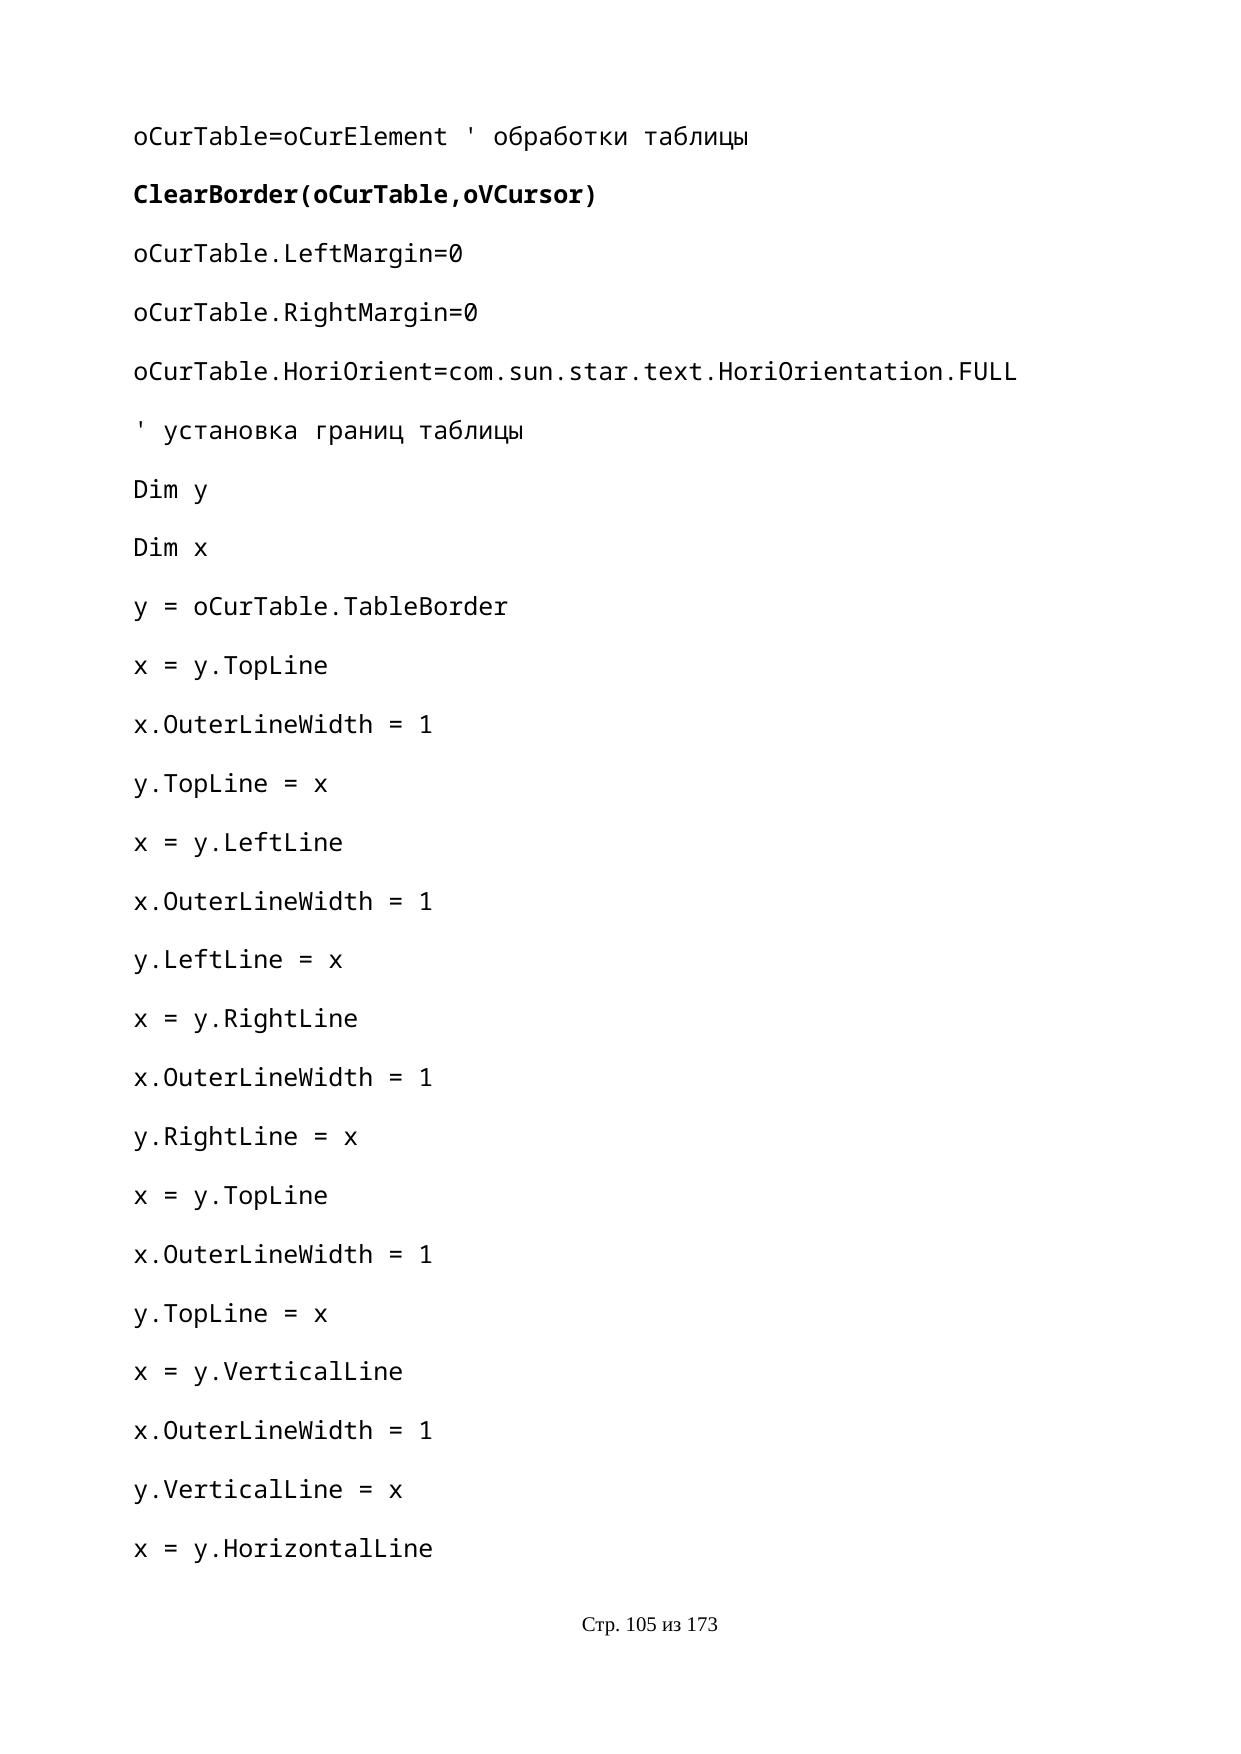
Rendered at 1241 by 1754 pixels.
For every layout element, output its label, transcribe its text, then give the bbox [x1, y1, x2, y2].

text x.OuterLineWidth = 1 [118, 707, 1122, 741]
text ' установка границ таблицы [118, 412, 1122, 446]
text oCurTable.RightMargin=0 [118, 295, 1122, 329]
text oCurTable.LeftMargin=0 [118, 236, 1122, 270]
text Dim y [118, 471, 1122, 505]
text x.OuterLineWidth = 1 [118, 883, 1122, 917]
text oCurTable.HoriOrient=com.sun.star.text.HoriOrientation.FULL [118, 353, 1122, 388]
text x = y.TopLine [118, 648, 1122, 682]
text x = y.RightLine [118, 1001, 1122, 1035]
text y.VerticalLine = x [118, 1472, 1122, 1506]
text Dim x [118, 530, 1122, 564]
text x.OuterLineWidth = 1 [118, 1413, 1122, 1447]
text x = y.LeftLine [118, 824, 1122, 858]
text ClearBorder(oCurTable,oVCursor) [118, 177, 1122, 211]
text x.OuterLineWidth = 1 [118, 1236, 1122, 1270]
text x = y.HorizontalLine [118, 1531, 1122, 1565]
text y.LeftLine = x [118, 942, 1122, 976]
text x = y.TopLine [118, 1177, 1122, 1212]
text x.OuterLineWidth = 1 [118, 1060, 1122, 1094]
text y.TopLine = x [118, 1295, 1122, 1329]
text y.TopLine = x [118, 766, 1122, 799]
text y.RightLine = x [118, 1119, 1122, 1153]
text oCurTable=oCurElement ' обработки таблицы [118, 118, 1122, 152]
text y = oCurTable.TableBorder [118, 589, 1122, 623]
text x = y.VerticalLine [118, 1354, 1122, 1388]
